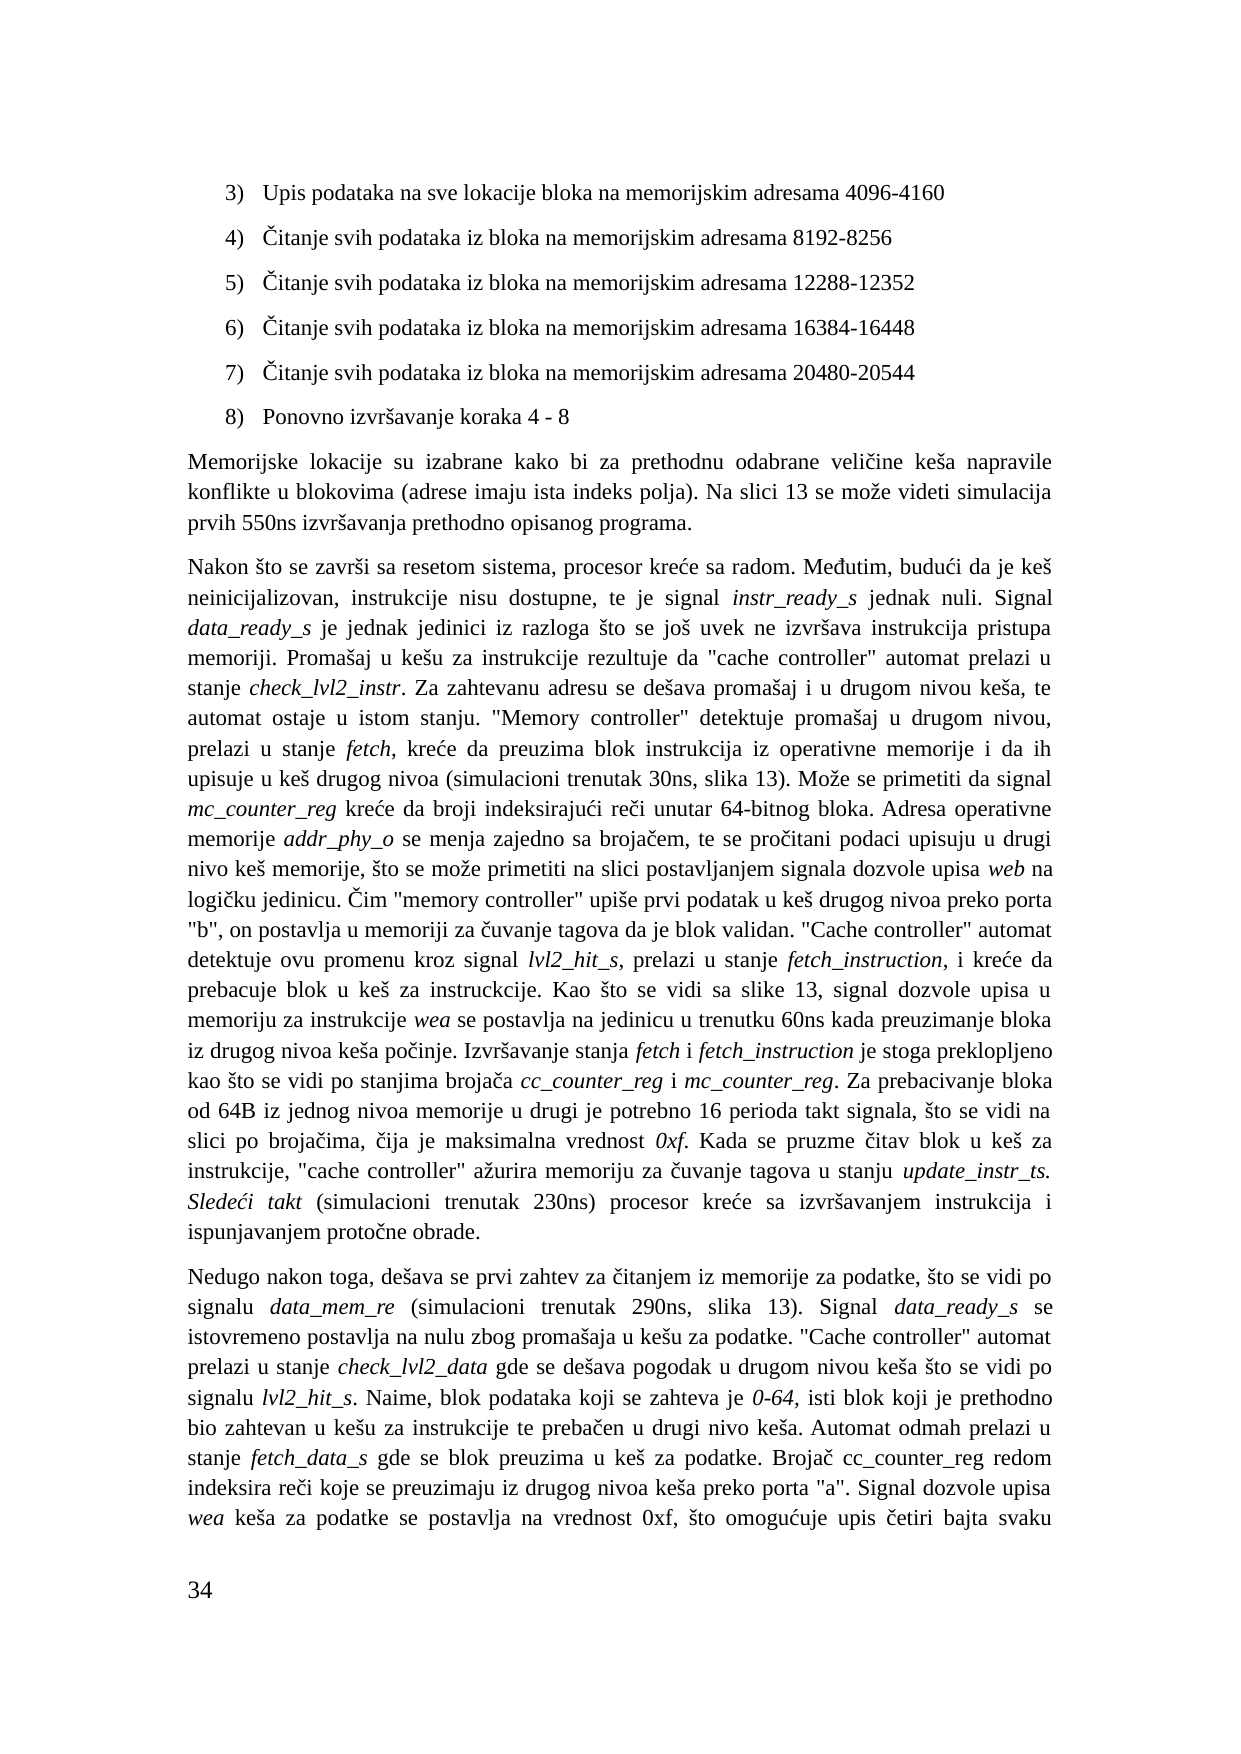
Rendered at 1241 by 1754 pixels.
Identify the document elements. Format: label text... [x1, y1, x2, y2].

text Memorijske lokacije su izabrane kako bi za prethodnu odabrane veličine keša napravile konflikte u blokovima (adrese imaju ista indeks polja). Na slici 13 se može videti simulacija prvih 550ns izvršavanja prethodno opisanog programa. [187, 448, 1053, 535]
text Nakon što se završi sa resetom sistema, procesor kreće sa radom. Međutim, budući da je keš neinicijalizovan, instrukcije nisu dostupne, te je signal instr_ready_s jednak nuli. Signal data_ready_s je jednak jedinici iz razloga što se još uvek ne izvršava instrukcija pristupa memoriji. Promašaj u kešu za instrukcije rezultuje da "cache controller" automat prelazi u stanje check_lvl2_instr. Za zahtevanu adresu se dešava promašaj i u drugom nivou keša, te automat ostaje u istom stanju. "Memory controller" detektuje promašaj u drugom nivou, prelazi u stanje fetch, kreće da preuzima blok instrukcija iz operativne memorije i da ih upisuje u keš drugog nivoa (simulacioni trenutak 30ns, slika 13). Može se primetiti da signal mc_counter_reg kreće da broji indeksirajući reči unutar 64-bitnog bloka. Adresa operativne memorije addr_phy_o se menja zajedno sa brojačem, te se pročitani podaci upisuju u drugi nivo keš memorije, što se može primetiti na slici postavljanjem signala dozvole upisa web na logičku jedinicu. Čim "memory controller" upiše prvi podatak u keš drugog nivoa preko porta "b", on postavlja u memoriji za čuvanje tagova da je blok validan. "Cache controller" automat detektuje ovu promenu kroz signal lvl2_hit_s, prelazi u stanje fetch_instruction, i kreće da prebacuje blok u keš za instruckcije. Kao što se vidi sa slike 13, signal dozvole upisa u memoriju za instrukcije wea se postavlja na jedinicu u trenutku 60ns kada preuzimanje bloka iz drugog nivoa keša počinje. Izvršavanje stanja fetch i fetch_instruction je stoga preklopljeno kao što se vidi po stanjima brojača cc_counter_reg i mc_counter_reg. Za prebacivanje bloka od 64B iz jednog nivoa memorije u drugi je potrebno 16 perioda takt signala, što se vidi na slici po brojačima, čija je maksimalna vrednost 0xf. Kada se pruzme čitav blok u keš za instrukcije, "cache controller" ažurira memoriju za čuvanje tagova u stanju update_instr_ts. Sledeći takt (simulacioni trenutak 230ns) procesor kreće sa izvršavanjem instrukcija i ispunjavanjem protočne obrade. [187, 553, 1053, 1244]
list Čitanje svih podataka iz bloka na memorijskim adresama 16384-16448 [225, 314, 1053, 340]
list Ponovno izvršavanje koraka 4 - 8 [225, 403, 1053, 430]
list Upis podataka na sve lokacije bloka na memorijskim adresama 4096-4160 [225, 179, 1053, 206]
list Čitanje svih podataka iz bloka na memorijskim adresama 20480-20544 [225, 359, 1053, 385]
list Čitanje svih podataka iz bloka na memorijskim adresama 12288-12352 [225, 269, 1053, 295]
text Nedugo nakon toga, dešava se prvi zahtev za čitanjem iz memorije za podatke, što se vidi po signalu data_mem_re (simulacioni trenutak 290ns, slika 13). Signal data_ready_s se istovremeno postavlja na nulu zbog promašaja u kešu za podatke. "Cache controller" automat prelazi u stanje check_lvl2_data gde se dešava pogodak u drugom nivou keša što se vidi po signalu lvl2_hit_s. Naime, blok podataka koji se zahteva je 0-64, isti blok koji je prethodno bio zahtevan u kešu za instrukcije te prebačen u drugi nivo keša. Automat odmah prelazi u stanje fetch_data_s gde se blok preuzima u keš za podatke. Brojač cc_counter_reg redom indeksira reči koje se preuzimaju iz drugog nivoa keša preko porta "a". Signal dozvole upisa wea keša za podatke se postavlja na vrednost 0xf, što omogućuje upis četiri bajta svaku [187, 1263, 1053, 1531]
list Čitanje svih podataka iz bloka na memorijskim adresama 8192-8256 [225, 224, 1053, 251]
